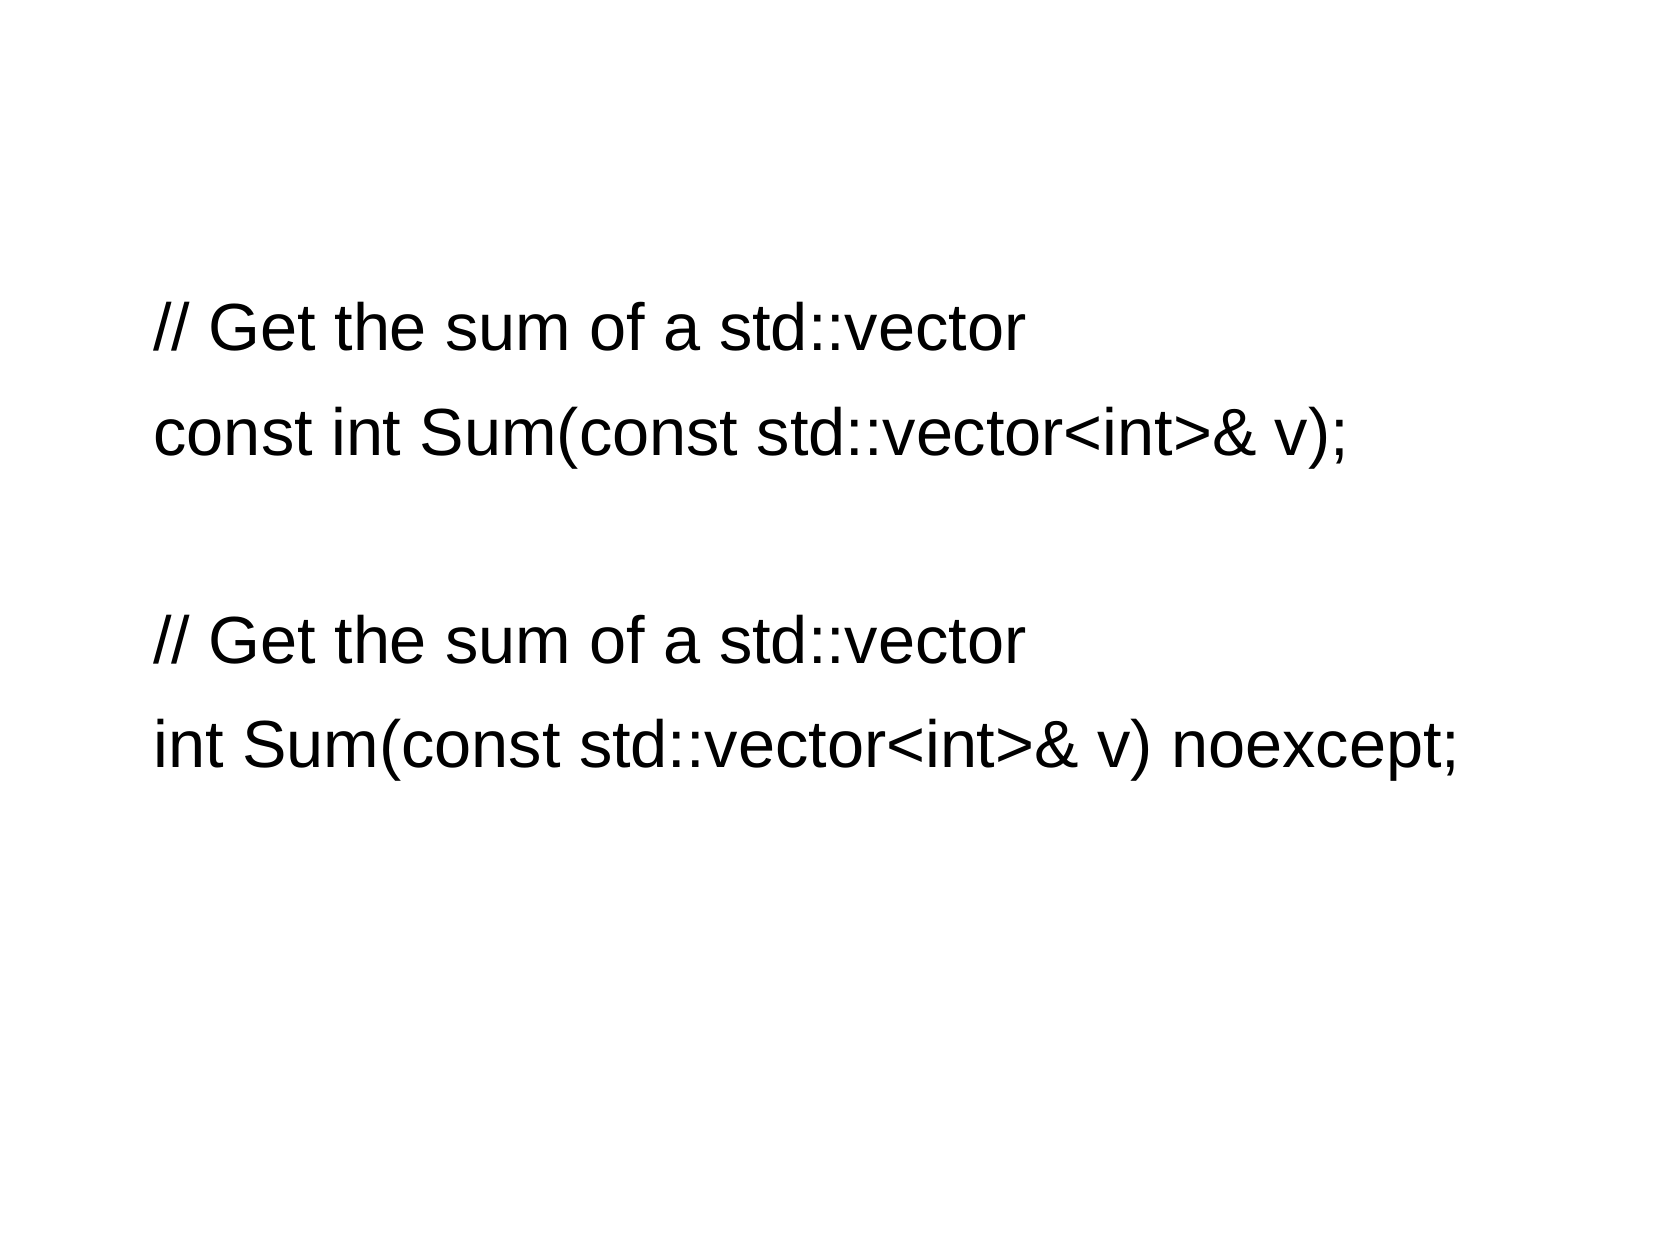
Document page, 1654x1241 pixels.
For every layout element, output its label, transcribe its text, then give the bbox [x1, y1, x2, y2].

list // Get the sum of a std::vector const int Sum(const std::vector<int>& v); // Get the sum of a std::vector int Sum(const std::vector<int>& v) noexcept; [82, 290, 1571, 1010]
